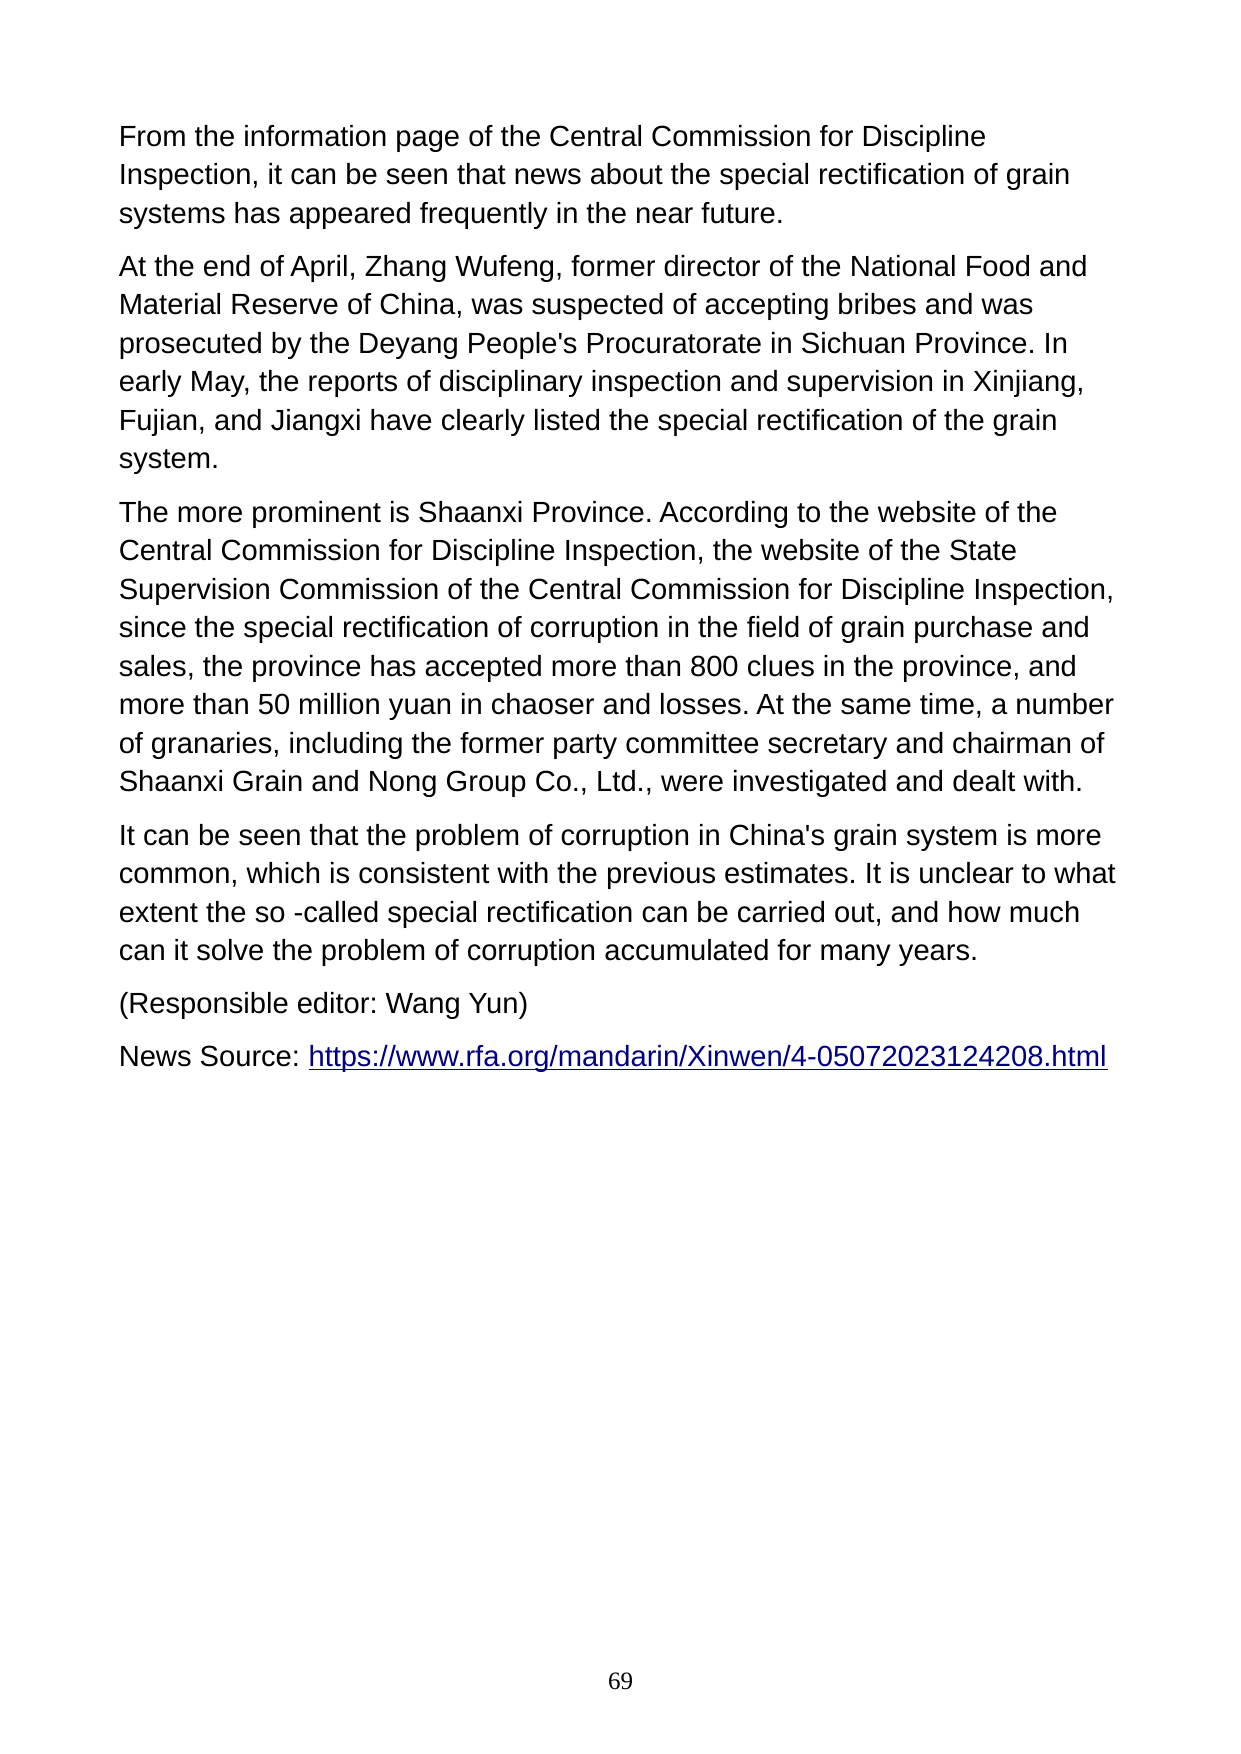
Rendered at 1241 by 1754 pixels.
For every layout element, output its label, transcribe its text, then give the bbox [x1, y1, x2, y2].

text News Source: https://www.rfa.org/mandarin/Xinwen/4-05072023124208.html [118, 1039, 1122, 1073]
text From the information page of the Central Commission for Discipline Inspection, it can be seen that news about the special rectification of grain systems has appeared frequently in the near future. [118, 118, 1122, 229]
text (Responsible editor: Wang Yun) [118, 986, 1122, 1020]
text The more prominent is Shaanxi Province. According to the website of the Central Commission for Discipline Inspection, the website of the State Supervision Commission of the Central Commission for Discipline Inspection, since the special rectification of corruption in the field of grain purchase and sales, the province has accepted more than 800 clues in the province, and more than 50 million yuan in chaoser and losses. At the same time, a number of granaries, including the former party committee secretary and chairman of Shaanxi Grain and Nong Group Co., Ltd., were investigated and dealt with. [118, 494, 1122, 798]
text At the end of April, Zhang Wufeng, former director of the National Food and Material Reserve of China, was suspected of accepting bribes and was prosecuted by the Deyang People's Procuratorate in Sichuan Province. In early May, the reports of disciplinary inspection and supervision in Xinjiang, Fujian, and Jiangxi have clearly listed the special rectification of the grain system. [118, 249, 1122, 475]
text It can be seen that the problem of corruption in China's grain system is more common, which is consistent with the previous estimates. It is unclear to what extent the so -called special rectification can be carried out, and how much can it solve the problem of corruption accumulated for many years. [118, 817, 1122, 967]
